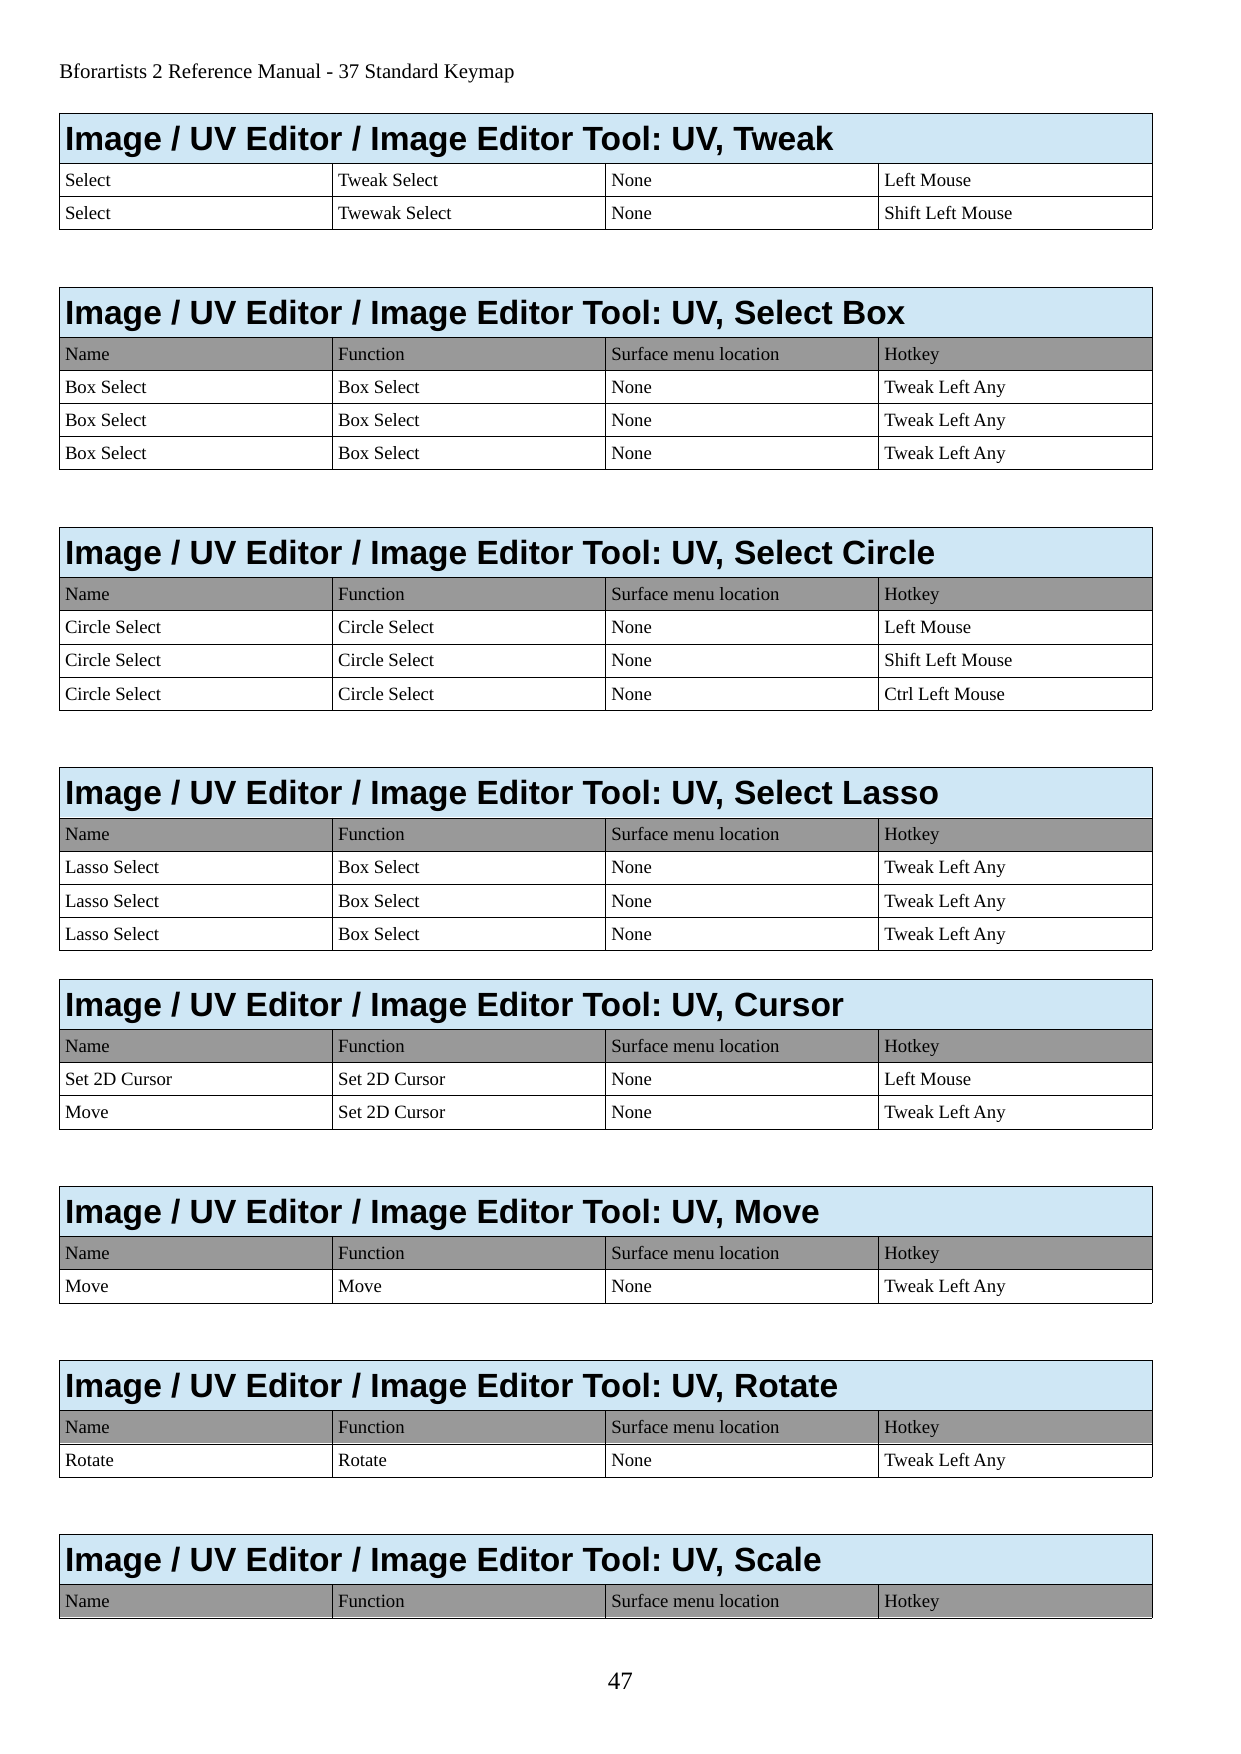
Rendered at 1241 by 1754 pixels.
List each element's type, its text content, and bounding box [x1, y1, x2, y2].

table_cell Set 2D Cursor [60, 1063, 332, 1095]
table_cell Shift Left Mouse [879, 197, 1152, 229]
table_cell Tweak Left Any [879, 918, 1152, 950]
table_cell Surface menu location [606, 338, 878, 370]
table_cell Shift Left Mouse [879, 645, 1152, 677]
table_cell Set 2D Cursor [333, 1096, 605, 1128]
table_cell None [606, 1063, 878, 1095]
table_cell Tweak Left Any [879, 371, 1152, 403]
table_cell Left Mouse [879, 611, 1152, 643]
table_cell Circle Select [333, 611, 605, 643]
table_cell None [606, 437, 878, 469]
table_cell Move [60, 1096, 332, 1128]
table_cell Name [60, 1030, 332, 1062]
table_cell Hotkey [879, 338, 1152, 370]
table_cell Lasso Select [60, 852, 332, 884]
table_cell None [606, 918, 878, 950]
table_cell Box Select [333, 918, 605, 950]
table_cell Lasso Select [60, 918, 332, 950]
table_cell Hotkey [879, 578, 1152, 610]
table_cell Box Select [333, 437, 605, 469]
table_cell Tweak Left Any [879, 1270, 1152, 1302]
table_cell Rotate [60, 1445, 332, 1477]
table_cell Box Select [333, 885, 605, 917]
table_cell None [606, 611, 878, 643]
table_cell Function [333, 578, 605, 610]
table_cell None [606, 1445, 878, 1477]
table_cell None [606, 1270, 878, 1302]
table_header Image / UV Editor / Image Editor Tool: UV, Cursor [60, 980, 1152, 1029]
table_cell Box Select [60, 404, 332, 436]
table_cell Surface menu location [606, 1585, 878, 1617]
table_cell Box Select [60, 437, 332, 469]
table_cell Hotkey [879, 1585, 1152, 1617]
table_cell Tweak Left Any [879, 1096, 1152, 1128]
table_cell Function [333, 1411, 605, 1443]
table_cell Ctrl Left Mouse [879, 678, 1152, 710]
table_cell Circle Select [60, 645, 332, 677]
table_cell Surface menu location [606, 1030, 878, 1062]
table_cell Function [333, 1237, 605, 1269]
table_cell Surface menu location [606, 1411, 878, 1443]
table_cell Circle Select [60, 678, 332, 710]
table_cell Select [60, 197, 332, 229]
table_cell Tweak Left Any [879, 1445, 1152, 1477]
table_cell Circle Select [60, 611, 332, 643]
table_cell Name [60, 819, 332, 851]
table_header Image / UV Editor / Image Editor Tool: UV, Rotate [60, 1361, 1152, 1410]
table_cell None [606, 197, 878, 229]
table_header Image / UV Editor / Image Editor Tool: UV, Select Circle [60, 528, 1152, 577]
table_cell Tweak Left Any [879, 437, 1152, 469]
table_cell Name [60, 1411, 332, 1443]
table_cell Tweak Select [333, 164, 605, 196]
table_cell Box Select [333, 404, 605, 436]
table_cell Name [60, 1585, 332, 1617]
table_cell None [606, 885, 878, 917]
table_header Image / UV Editor / Image Editor Tool: UV, Move [60, 1187, 1152, 1236]
table_cell None [606, 1096, 878, 1128]
table_cell Name [60, 338, 332, 370]
table_cell None [606, 852, 878, 884]
table_cell Circle Select [333, 645, 605, 677]
table_cell Lasso Select [60, 885, 332, 917]
table_cell Hotkey [879, 1237, 1152, 1269]
table_cell Name [60, 578, 332, 610]
table_header Image / UV Editor / Image Editor Tool: UV, Select Lasso [60, 768, 1152, 817]
table_cell Name [60, 1237, 332, 1269]
table_cell Circle Select [333, 678, 605, 710]
table_cell Surface menu location [606, 819, 878, 851]
table_cell Function [333, 338, 605, 370]
table_cell Tweak Left Any [879, 852, 1152, 884]
table_cell Surface menu location [606, 578, 878, 610]
table_cell Function [333, 819, 605, 851]
table_cell None [606, 645, 878, 677]
table_cell Surface menu location [606, 1237, 878, 1269]
table_cell Select [60, 164, 332, 196]
table_cell Move [60, 1270, 332, 1302]
table_cell Hotkey [879, 1411, 1152, 1443]
table_cell Rotate [333, 1445, 605, 1477]
table_cell None [606, 164, 878, 196]
table_cell Set 2D Cursor [333, 1063, 605, 1095]
table_cell Function [333, 1030, 605, 1062]
table_header Image / UV Editor / Image Editor Tool: UV, Tweak [60, 114, 1152, 163]
table_header Image / UV Editor / Image Editor Tool: UV, Scale [60, 1535, 1152, 1584]
table_cell Left Mouse [879, 1063, 1152, 1095]
table_cell Left Mouse [879, 164, 1152, 196]
table_cell Function [333, 1585, 605, 1617]
table_cell Tweak Left Any [879, 404, 1152, 436]
table_cell Box Select [60, 371, 332, 403]
table_header Image / UV Editor / Image Editor Tool: UV, Select Box [60, 288, 1152, 337]
table_cell Box Select [333, 371, 605, 403]
table_cell Twewak Select [333, 197, 605, 229]
table_cell Hotkey [879, 1030, 1152, 1062]
table_cell None [606, 404, 878, 436]
table_cell Hotkey [879, 819, 1152, 851]
table_cell None [606, 678, 878, 710]
table_cell Tweak Left Any [879, 885, 1152, 917]
table_cell None [606, 371, 878, 403]
table_cell Move [333, 1270, 605, 1302]
table_cell Box Select [333, 852, 605, 884]
